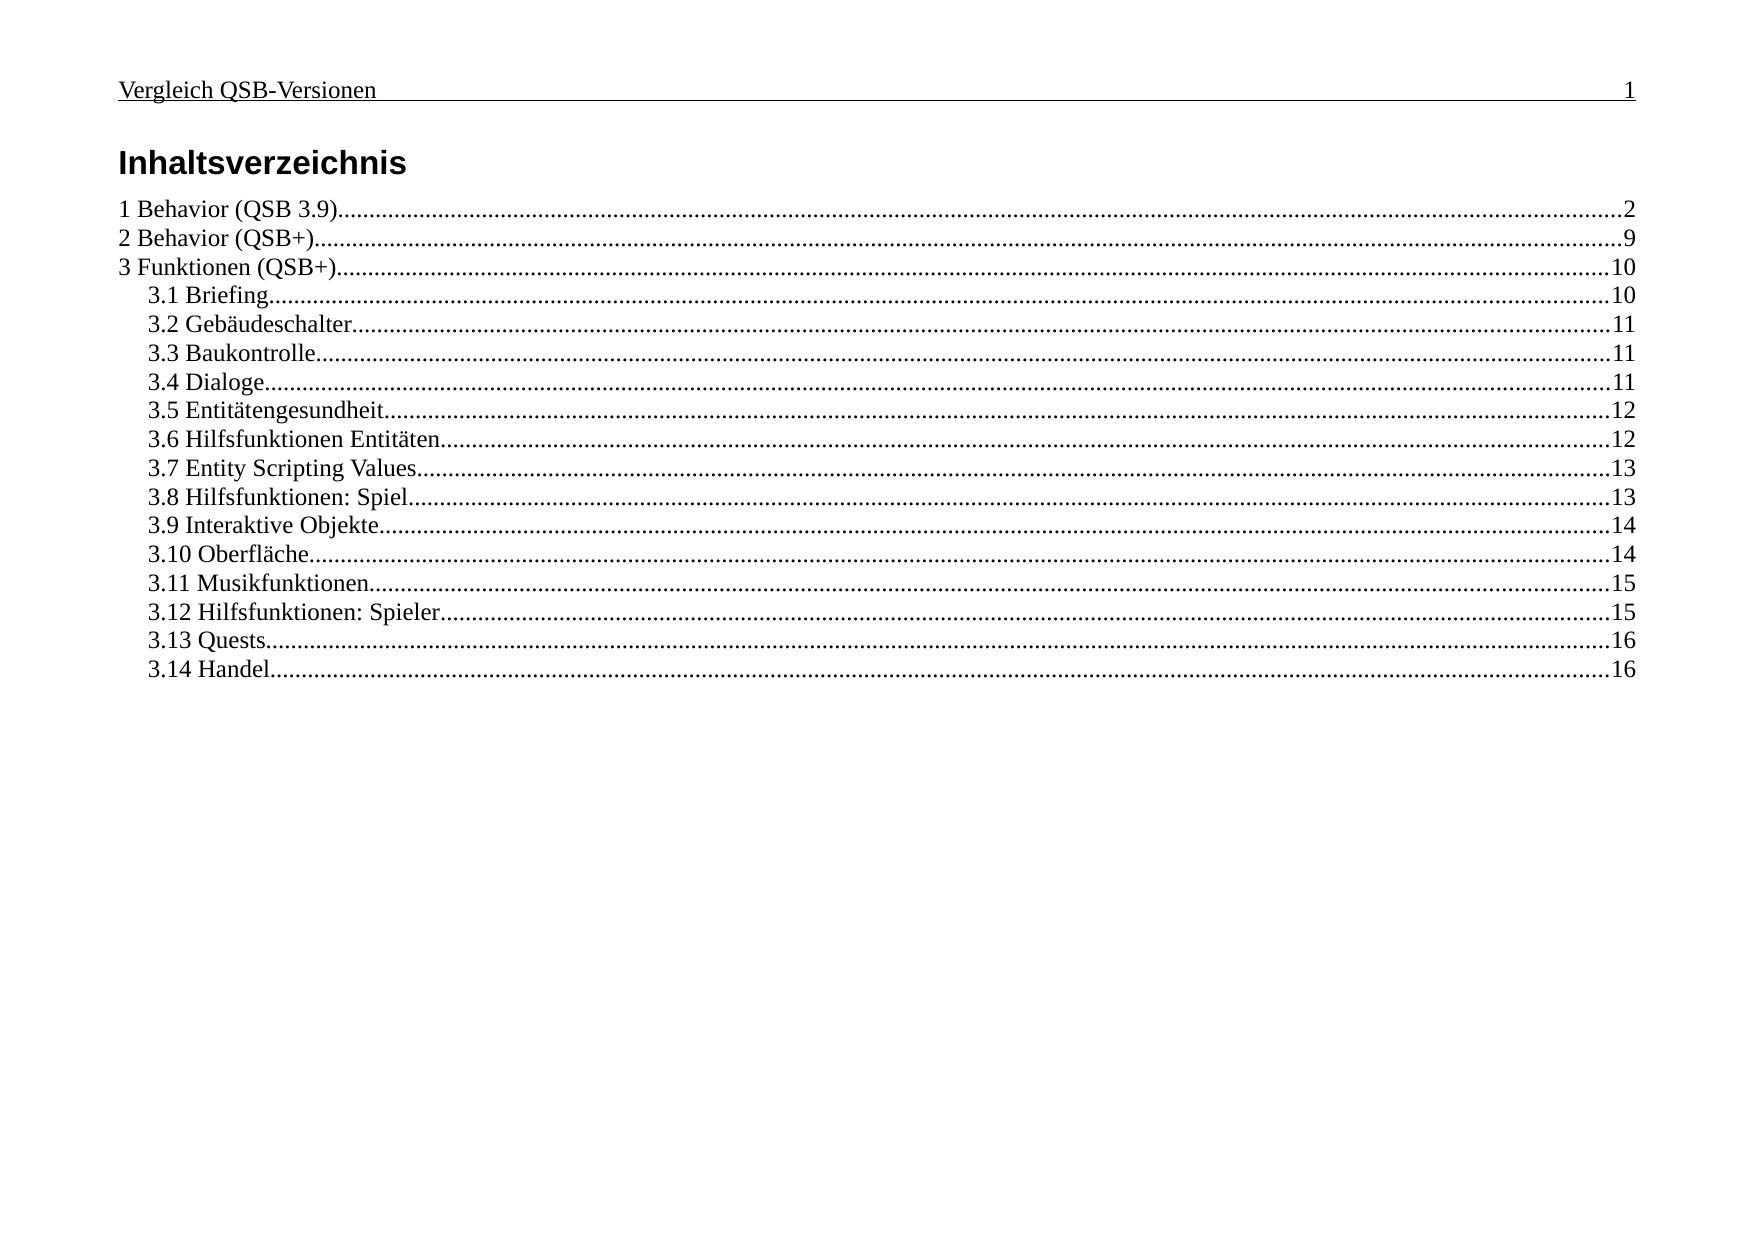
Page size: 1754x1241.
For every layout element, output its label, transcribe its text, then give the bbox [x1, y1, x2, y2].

text 1 Behavior (QSB 3.9) 2 [118, 194, 1636, 223]
text 2 Behavior (QSB+) 9 [118, 223, 1636, 252]
text 3.13 Quests 16 [148, 625, 1636, 654]
text 3.11 Musikfunktionen 15 [148, 568, 1636, 597]
text 3.12 Hilfsfunktionen: Spieler 15 [148, 597, 1636, 625]
text 3.14 Handel 16 [148, 654, 1636, 683]
text 3.6 Hilfsfunktionen Entitäten 12 [148, 424, 1636, 453]
text 3.7 Entity Scripting Values 13 [148, 453, 1636, 482]
text 3.8 Hilfsfunktionen: Spiel 13 [148, 482, 1636, 510]
text 3.5 Entitätengesundheit 12 [148, 395, 1636, 424]
text 3.1 Briefing 10 [148, 280, 1636, 309]
text 3.10 Oberfläche 14 [148, 539, 1636, 568]
subtitle Inhaltsverzeichnis [118, 143, 1636, 182]
text 3.3 Baukontrolle 11 [148, 338, 1636, 367]
text 3.2 Gebäudeschalter 11 [148, 309, 1636, 338]
text 3 Funktionen (QSB+) 10 [118, 252, 1636, 280]
text 3.9 Interaktive Objekte 14 [148, 510, 1636, 539]
text 3.4 Dialoge 11 [148, 367, 1636, 395]
